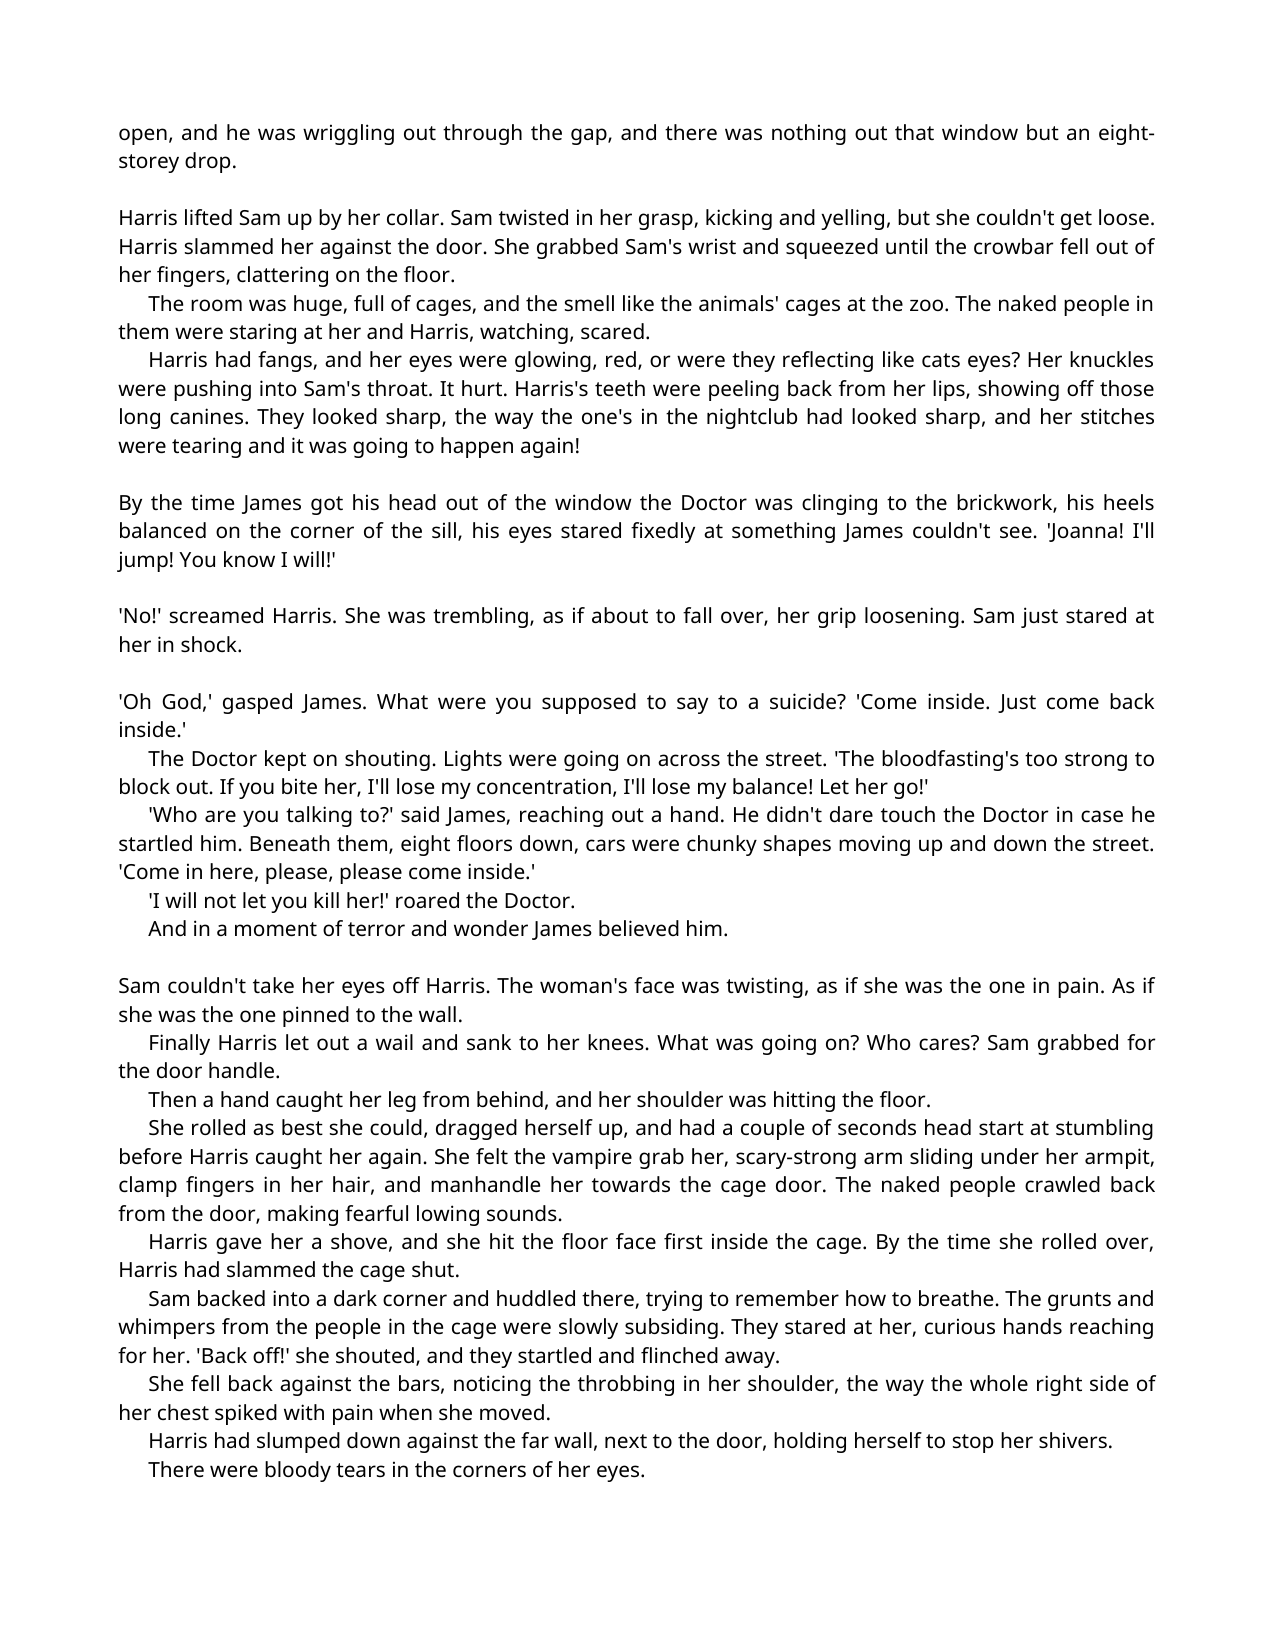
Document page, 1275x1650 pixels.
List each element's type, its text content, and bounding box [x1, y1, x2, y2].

text Sam couldn't take her eyes off Harris. The woman's face was twisting, as if she was the one in pain. As if she was the one pinned to the wall. [118, 971, 1157, 1028]
text The room was huge, full of cages, and the smell like the animals' cages at the zoo. The naked people in them were staring at her and Harris, watching, scared. [118, 289, 1157, 346]
text open, and he was wriggling out through the gap, and there was nothing out that window but an eight-storey drop. [118, 118, 1157, 175]
text 'Who are you talking to?' said James, reaching out a hand. He didn't dare touch the Doctor in case he startled him. Beneath them, eight floors down, cars were chunky shapes moving up and down the street. 'Come in here, please, please come inside.' [118, 801, 1157, 886]
text 'No!' screamed Harris. She was trembling, as if about to fall over, her grip loosening. Sam just stared at her in shock. [118, 602, 1157, 658]
text By the time James got his head out of the window the Doctor was clinging to the brickwork, his heels balanced on the corner of the sill, his eyes stared fixedly at something James couldn't see. 'Joanna! I'll jump! You know I will!' [118, 488, 1157, 573]
text And in a moment of terror and wonder James believed him. [118, 914, 1157, 943]
text Sam backed into a dark corner and huddled there, trying to remember how to breathe. The grunts and whimpers from the people in the cage were slowly subsiding. They stared at her, curious hands reaching for her. 'Back off!' she shouted, and they startled and flinched away. [118, 1284, 1157, 1369]
text The Doctor kept on shouting. Lights were going on across the street. 'The bloodfasting's too strong to block out. If you bite her, I'll lose my concentration, I'll lose my balance! Let her go!' [118, 744, 1157, 801]
text Harris had slumped down against the far wall, next to the door, holding herself to stop her shivers. [118, 1426, 1157, 1455]
text She rolled as best she could, dragged herself up, and had a couple of seconds head start at stumbling before Harris caught her again. She felt the vampire grab her, scary-strong arm sliding under her armpit, clamp fingers in her hair, and manhandle her towards the cage door. The naked people crawled back from the door, making fearful lowing sounds. [118, 1113, 1157, 1227]
text Then a hand caught her leg from behind, and her shoulder was hitting the floor. [118, 1085, 1157, 1113]
text Finally Harris let out a wail and sank to her knees. What was going on? Who cares? Sam grabbed for the door handle. [118, 1028, 1157, 1085]
text 'I will not let you kill her!' roared the Doctor. [118, 886, 1157, 914]
text There were bloody tears in the corners of her eyes. [118, 1455, 1157, 1483]
text 'Oh God,' gasped James. What were you supposed to say to a suicide? 'Come inside. Just come back inside.' [118, 687, 1157, 744]
text Harris gave her a shove, and she hit the floor face first inside the cage. By the time she rolled over, Harris had slammed the cage shut. [118, 1227, 1157, 1284]
text Harris lifted Sam up by her collar. Sam twisted in her grasp, kicking and yelling, but she couldn't get loose. Harris slammed her against the door. She grabbed Sam's wrist and squeezed until the crowbar fell out of her fingers, clattering on the floor. [118, 203, 1157, 289]
text Harris had fangs, and her eyes were glowing, red, or were they reflecting like cats eyes? Her knuckles were pushing into Sam's throat. It hurt. Harris's teeth were peeling back from her lips, showing off those long canines. They looked sharp, the way the one's in the nightclub had looked sharp, and her stitches were tearing and it was going to happen again! [118, 346, 1157, 459]
text She fell back against the bars, noticing the throbbing in her shoulder, the way the whole right side of her chest spiked with pain when she moved. [118, 1369, 1157, 1426]
